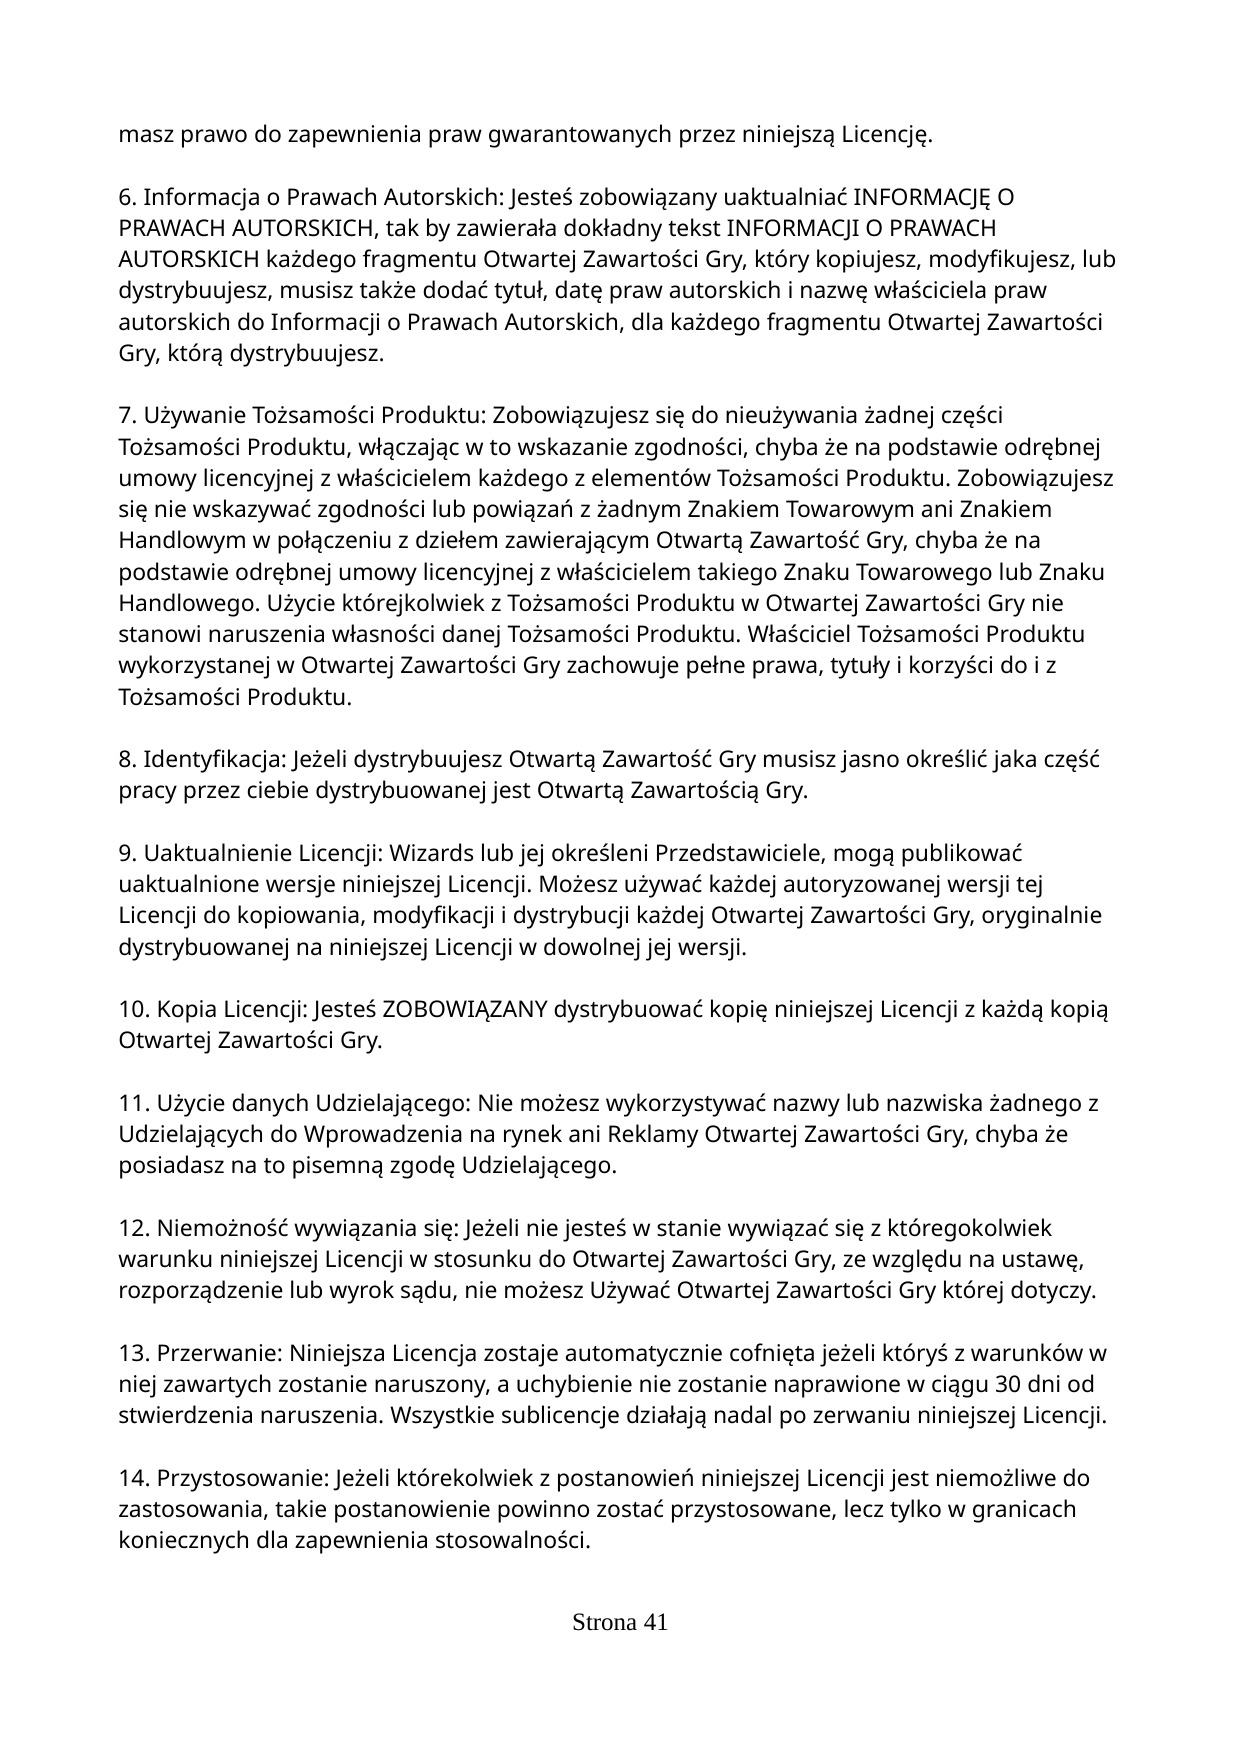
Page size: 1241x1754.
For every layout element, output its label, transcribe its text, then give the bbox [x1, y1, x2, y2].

text 11. Użycie danych Udzielającego: Nie możesz wykorzystywać nazwy lub nazwiska żadnego z Udzielających do Wprowadzenia na rynek ani Reklamy Otwartej Zawartości Gry, chyba że posiadasz na to pisemną zgodę Udzielającego. [118, 1087, 1122, 1181]
text 12. Niemożność wywiązania się: Jeżeli nie jesteś w stanie wywiązać się z któregokolwiek warunku niniejszej Licencji w stosunku do Otwartej Zawartości Gry, ze względu na ustawę, rozporządzenie lub wyrok sądu, nie możesz Używać Otwartej Zawartości Gry której dotyczy. [118, 1212, 1122, 1306]
text masz prawo do zapewnienia praw gwarantowanych przez niniejszą Licencję. [118, 118, 1122, 149]
text 9. Uaktualnienie Licencji: Wizards lub jej określeni Przedstawiciele, mogą publikować uaktualnione wersje niniejszej Licencji. Możesz używać każdej autoryzowanej wersji tej Licencji do kopiowania, modyfikacji i dystrybucji każdej Otwartej Zawartości Gry, oryginalnie dystrybuowanej na niniejszej Licencji w dowolnej jej wersji. [118, 837, 1122, 962]
text 6. Informacja o Prawach Autorskich: Jesteś zobowiązany uaktualniać INFORMACJĘ O PRAWACH AUTORSKICH, tak by zawierała dokładny tekst INFORMACJI O PRAWACH AUTORSKICH każdego fragmentu Otwartej Zawartości Gry, który kopiujesz, modyfikujesz, lub dystrybuujesz, musisz także dodać tytuł, datę praw autorskich i nazwę właściciela praw autorskich do Informacji o Prawach Autorskich, dla każdego fragmentu Otwartej Zawartości Gry, którą dystrybuujesz. [118, 181, 1122, 368]
text 14. Przystosowanie: Jeżeli którekolwiek z postanowień niniejszej Licencji jest niemożliwe do zastosowania, takie postanowienie powinno zostać przystosowane, lecz tylko w granicach koniecznych dla zapewnienia stosowalności. [118, 1462, 1122, 1556]
text 13. Przerwanie: Niniejsza Licencja zostaje automatycznie cofnięta jeżeli któryś z warunków w niej zawartych zostanie naruszony, a uchybienie nie zostanie naprawione w ciągu 30 dni od stwierdzenia naruszenia. Wszystkie sublicencje działają nadal po zerwaniu niniejszej Licencji. [118, 1337, 1122, 1431]
text 8. Identyfikacja: Jeżeli dystrybuujesz Otwartą Zawartość Gry musisz jasno określić jaka część pracy przez ciebie dystrybuowanej jest Otwartą Zawartością Gry. [118, 743, 1122, 806]
text 7. Używanie Tożsamości Produktu: Zobowiązujesz się do nieużywania żadnej części Tożsamości Produktu, włączając w to wskazanie zgodności, chyba że na podstawie odrębnej umowy licencyjnej z właścicielem każdego z elementów Tożsamości Produktu. Zobowiązujesz się nie wskazywać zgodności lub powiązań z żadnym Znakiem Towarowym ani Znakiem Handlowym w połączeniu z dziełem zawierającym Otwartą Zawartość Gry, chyba że na podstawie odrębnej umowy licencyjnej z właścicielem takiego Znaku Towarowego lub Znaku Handlowego. Użycie którejkolwiek z Tożsamości Produktu w Otwartej Zawartości Gry nie stanowi naruszenia własności danej Tożsamości Produktu. Właściciel Tożsamości Produktu wykorzystanej w Otwartej Zawartości Gry zachowuje pełne prawa, tytuły i korzyści do i z Tożsamości Produktu. [118, 399, 1122, 712]
text 10. Kopia Licencji: Jesteś ZOBOWIĄZANY dystrybuować kopię niniejszej Licencji z każdą kopią Otwartej Zawartości Gry. [118, 993, 1122, 1056]
